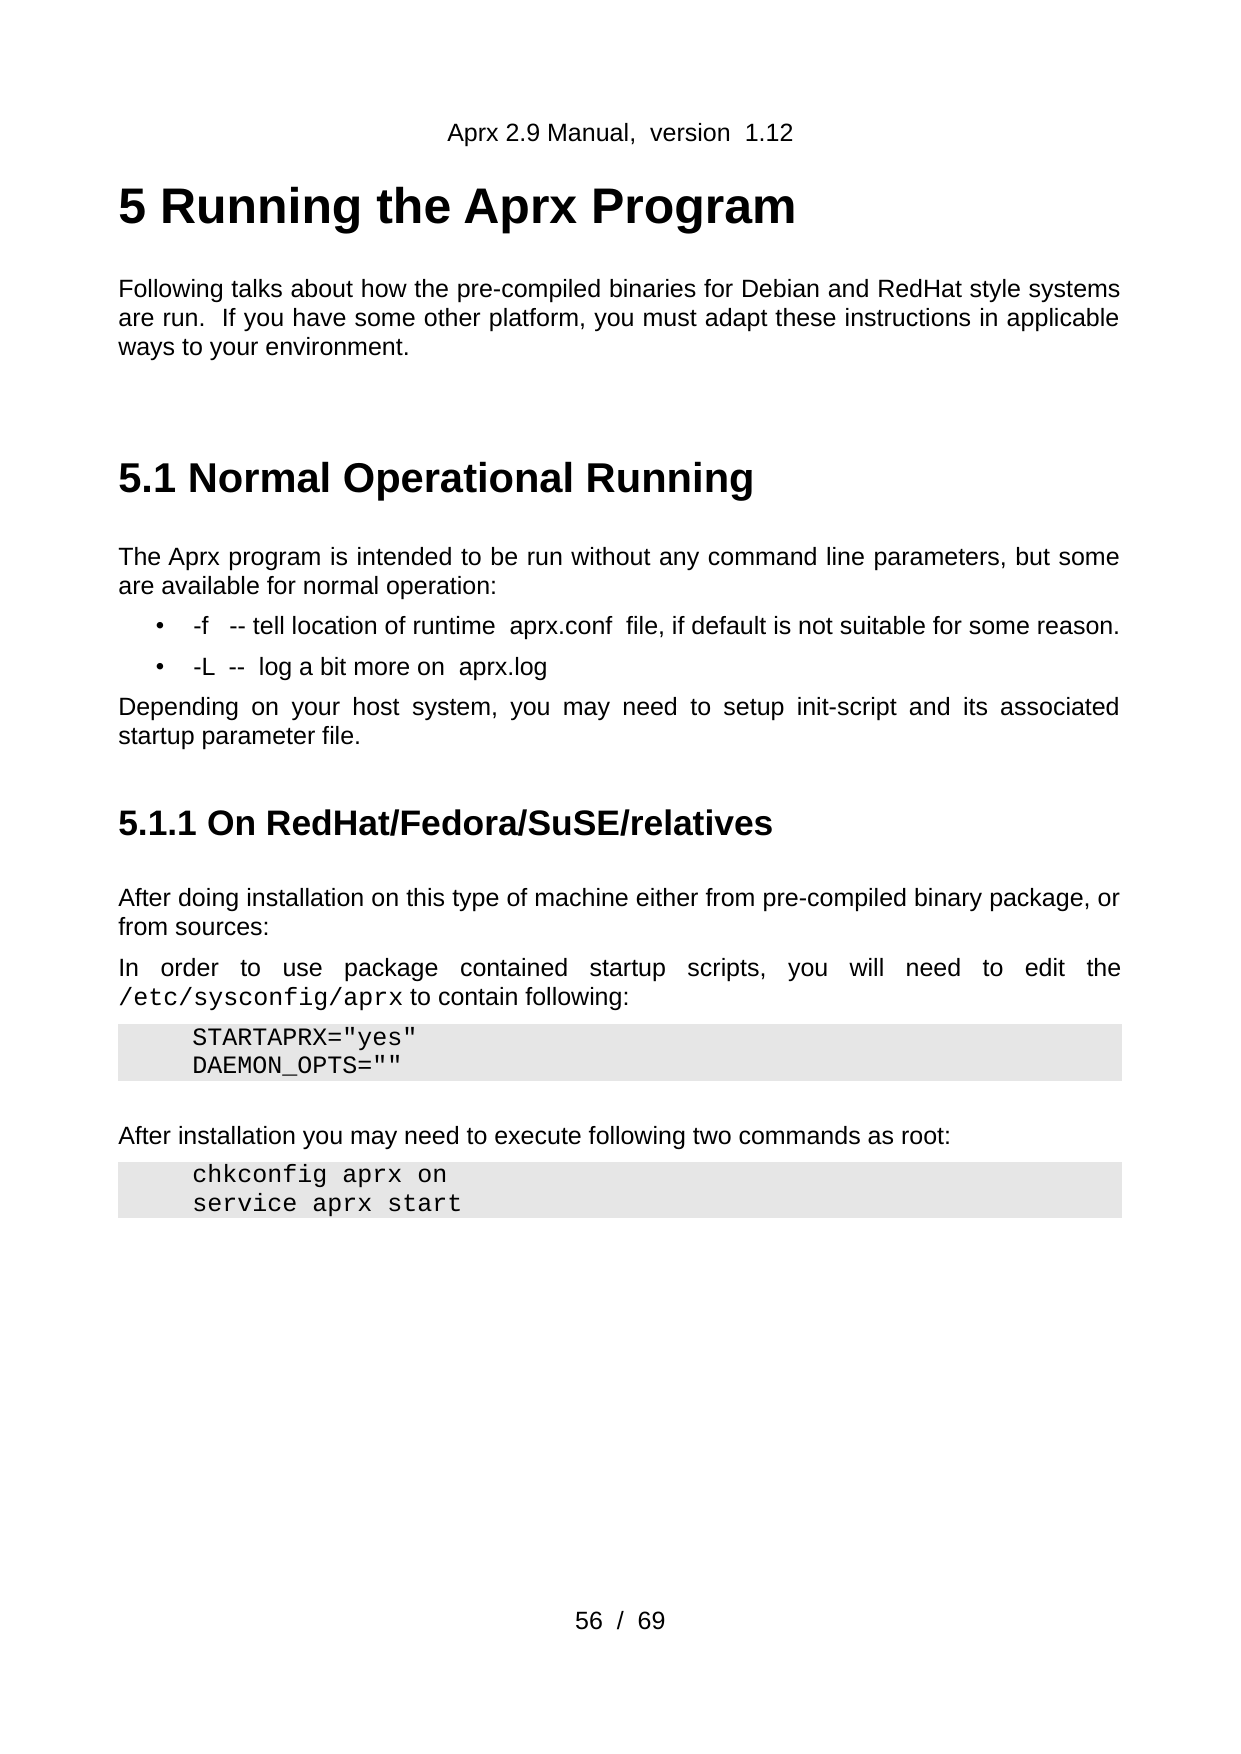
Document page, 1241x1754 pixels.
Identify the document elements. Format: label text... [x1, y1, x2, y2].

text After doing installation on this type of machine either from pre-compiled binary package, or from sources: [118, 883, 1122, 941]
text The Aprx program is intended to be run without any command line parameters, but some are available for normal operation: [118, 542, 1122, 599]
text Depending on your host system, you may need to setup init-script and its associated startup parameter file. [118, 692, 1122, 750]
text service aprx start [118, 1190, 1122, 1218]
subtitle On RedHat/Fedora/SuSE/relatives [118, 802, 1122, 843]
text DAEMON_OPTS="" [118, 1052, 1122, 1081]
subtitle Running the Aprx Program [118, 176, 1122, 234]
text STARTAPRX="yes" [118, 1024, 1122, 1052]
text chkconfig aprx on [118, 1162, 1122, 1190]
text Following talks about how the pre-compiled binaries for Debian and RedHat style systems are run. If you have some other platform, you must adapt these instructions in applicable ways to your environment. [118, 274, 1122, 361]
list -f -- tell location of runtime aprx.conf file, if default is not suitable for some reason. [156, 611, 1122, 640]
text After installation you may need to execute following two commands as root: [118, 1121, 1122, 1150]
text In order to use package contained startup scripts, you will need to edit the /etc/sysconfig/aprx to contain following: [118, 953, 1122, 1012]
subtitle Normal Operational Running [118, 453, 1122, 501]
list -L -- log a bit more on aprx.log [156, 652, 1122, 681]
